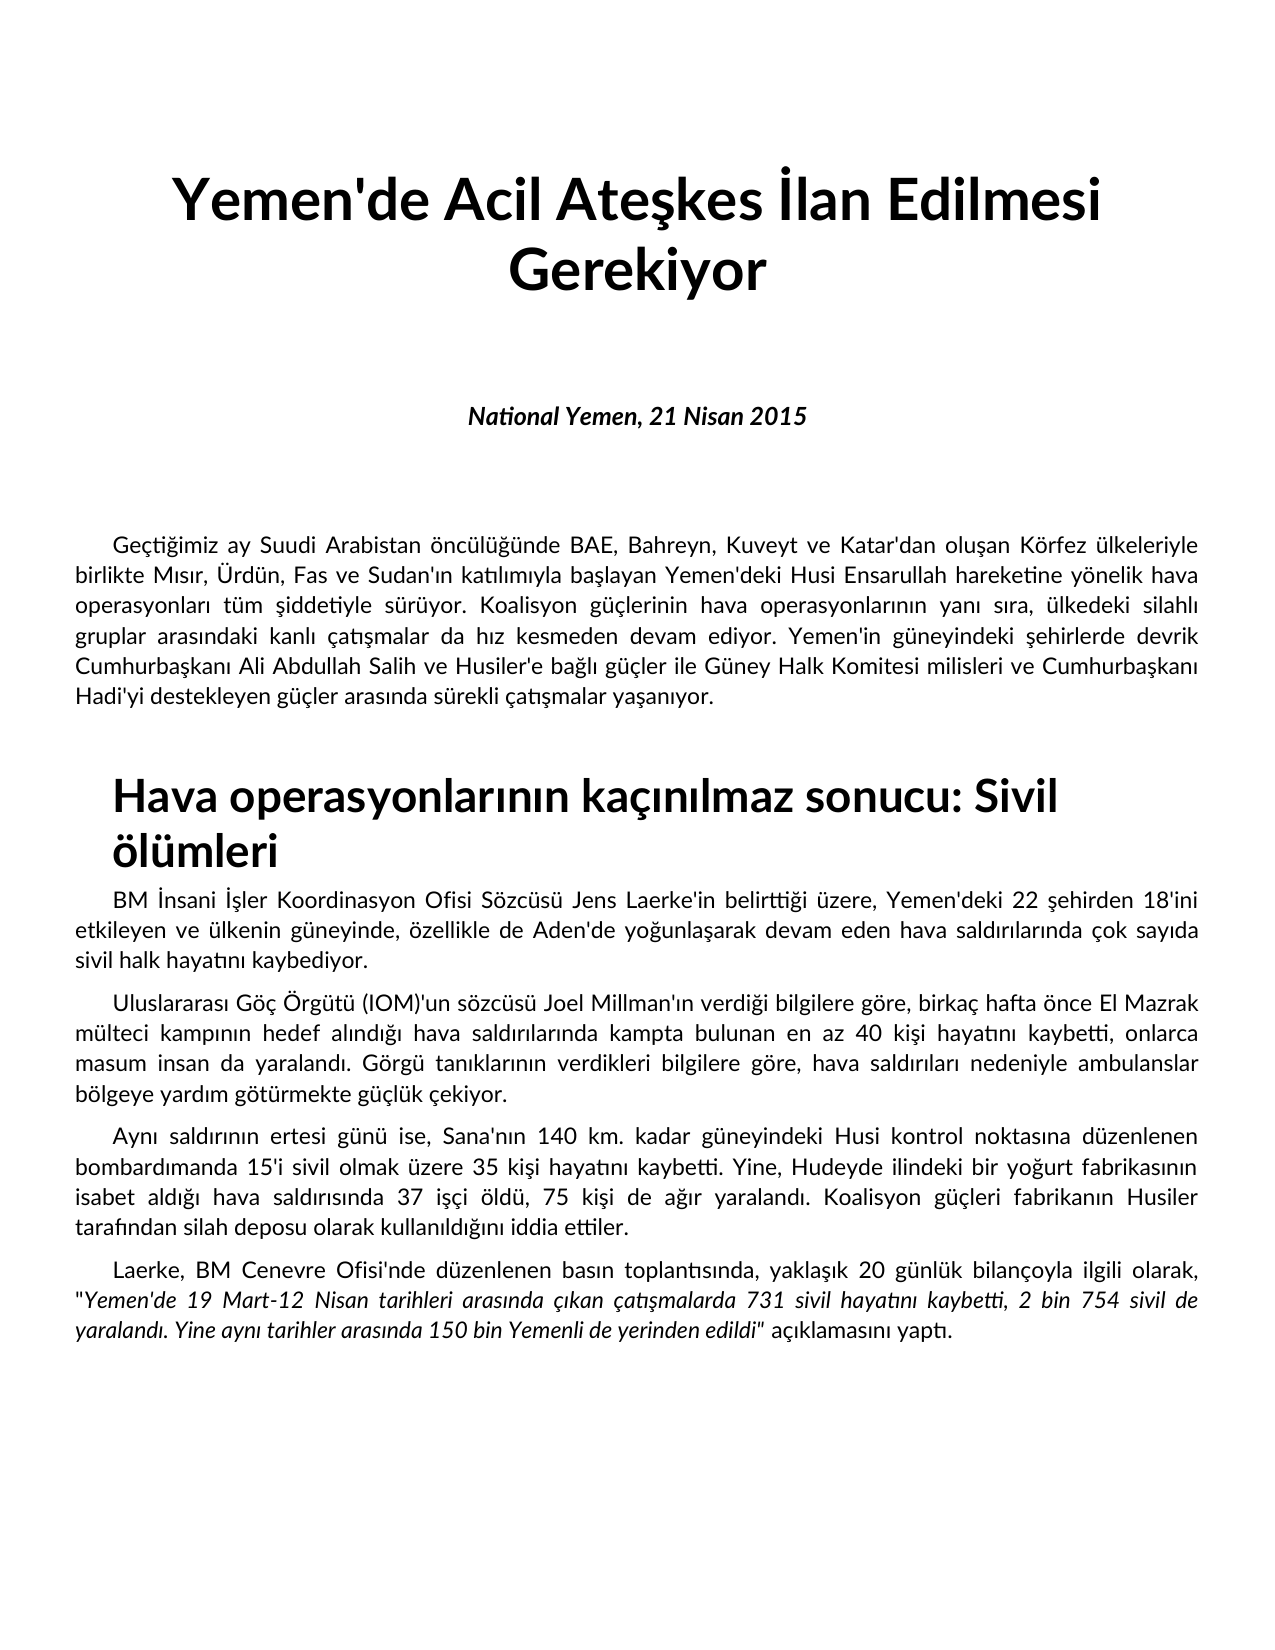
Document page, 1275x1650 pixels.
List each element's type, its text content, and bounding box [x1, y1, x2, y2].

subtitle Hava operasyonlarının kaçınılmaz sonucu: Sivil ölümleri [112, 767, 1200, 877]
text National Yemen, 21 Nisan 2015 [75, 400, 1200, 430]
text Aynı saldırının ertesi günü ise, Sana'nın 140 km. kadar güneyindeki Husi kontrol noktasına düzenlenen bombardımanda 15'i sivil olmak üzere 35 kişi hayatını kaybetti. Yine, Hudeyde ilindeki bir yoğurt fabrikasının isabet aldığı hava saldırısında 37 işçi öldü, 75 kişi de ağır yaralandı. Koalisyon güçleri fabrikanın Husiler tarafından silah deposu olarak kullanıldığını iddia ettiler. [75, 1122, 1200, 1240]
text Uluslararası Göç Örgütü (IOM)'un sözcüsü Joel Millman'ın verdiği bilgilere göre, birkaç hafta önce El Mazrak mülteci kampının hedef alındığı hava saldırılarında kampta bulunan en az 40 kişi hayatını kaybetti, onlarca masum insan da yaralandı. Görgü tanıklarının verdikleri bilgilere göre, hava saldırıları nedeniyle ambulanslar bölgeye yardım götürmekte güçlük çekiyor. [75, 989, 1200, 1107]
text Geçtiğimiz ay Suudi Arabistan öncülüğünde BAE, Bahreyn, Kuveyt ve Katar'dan oluşan Körfez ülkeleriyle birlikte Mısır, Ürdün, Fas ve Sudan'ın katılımıyla başlayan Yemen'deki Husi Ensarullah hareketine yönelik hava operasyonları tüm şiddetiyle sürüyor. Koalisyon güçlerinin hava operasyonlarının yanı sıra, ülkedeki silahlı gruplar arasındaki kanlı çatışmalar da hız kesmeden devam ediyor. Yemen'in güneyindeki şehirlerde devrik Cumhurbaşkanı Ali Abdullah Salih ve Husiler'e bağlı güçler ile Güney Halk Komitesi milisleri ve Cumhurbaşkanı Hadi'yi destekleyen güçler arasında sürekli çatışmalar yaşanıyor. [75, 531, 1200, 709]
text BM İnsani İşler Koordinasyon Ofisi Sözcüsü Jens Laerke'in belirttiği üzere, Yemen'deki 22 şehirden 18'ini etkileyen ve ülkenin güneyinde, özellikle de Aden'de yoğunlaşarak devam eden hava saldırılarında çok sayıda sivil halk hayatını kaybediyor. [75, 886, 1200, 973]
subtitle Yemen'de Acil Ateşkes İlan Edilmesi Gerekiyor [75, 162, 1200, 302]
text Laerke, BM Cenevre Ofisi'nde düzenlenen basın toplantısında, yaklaşık 20 günlük bilançoyla ilgili olarak, "Yemen'de 19 Mart-12 Nisan tarihleri arasında çıkan çatışmalarda 731 sivil hayatını kaybetti, 2 bin 754 sivil de yaralandı. Yine aynı tarihler arasında 150 bin Yemenli de yerinden edildi" açıklamasını yaptı. [75, 1255, 1200, 1343]
